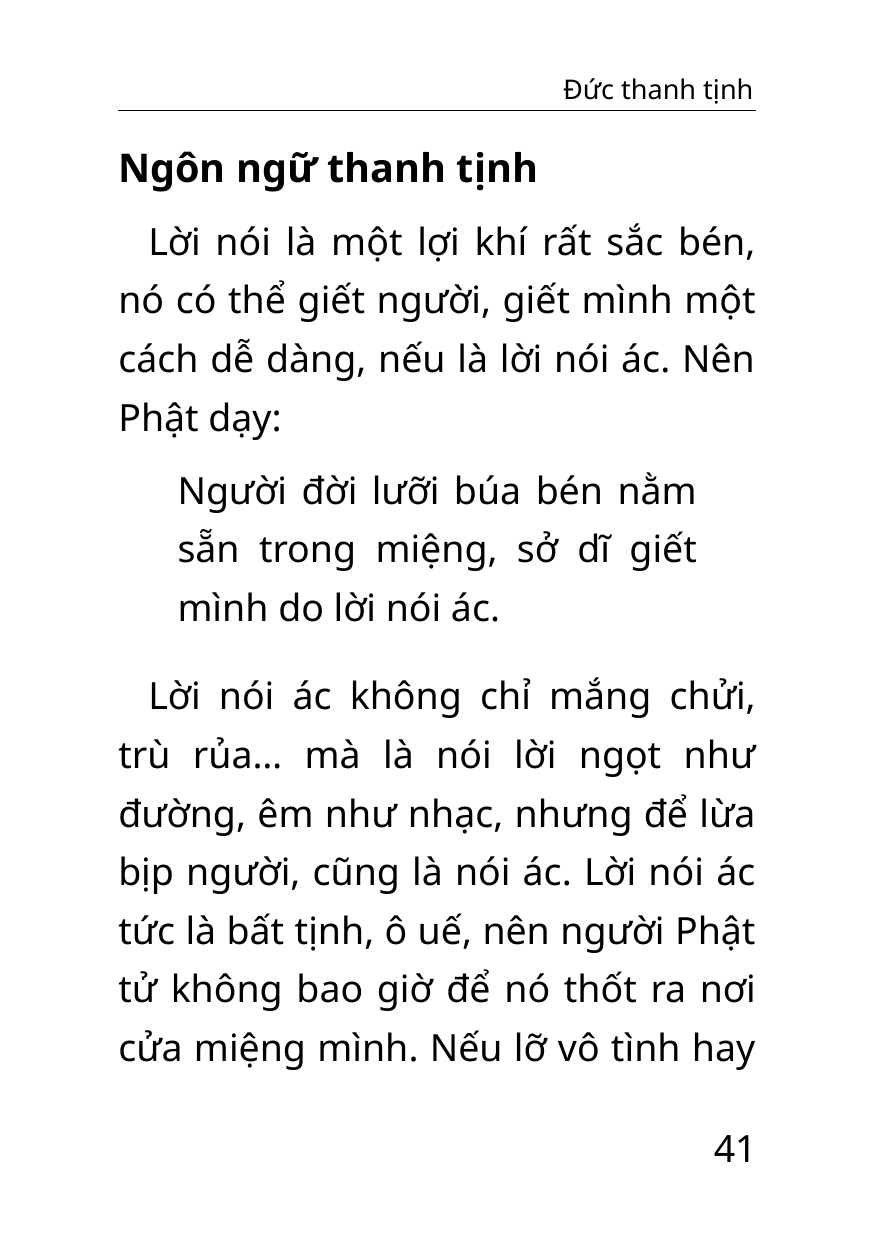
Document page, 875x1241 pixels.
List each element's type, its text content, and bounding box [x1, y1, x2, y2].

text Lời nói ác không chỉ mắng chửi, trù rủa… mà là nói lời ngọt như đường, êm như nhạc, nhưng để lừa bịp người, cũng là nói ác. Lời nói ác tức là bất tịnh, ô uế, nên người Phật tử không bao giờ để nó thốt ra nơi cửa miệng mình. Nếu lỡ vô tình hay [118, 669, 756, 1072]
text Người đời lưỡi búa bén nằm sẵn trong miệng, sở dĩ giết mình do lời nói ác. [177, 464, 697, 632]
subtitle Ngôn ngữ thanh tịnh [118, 141, 756, 194]
text Lời nói là một lợi khí rất sắc bén, nó có thể giết người, giết mình một cách dễ dàng, nếu là lời nói ác. Nên Phật dạy: [118, 215, 756, 442]
